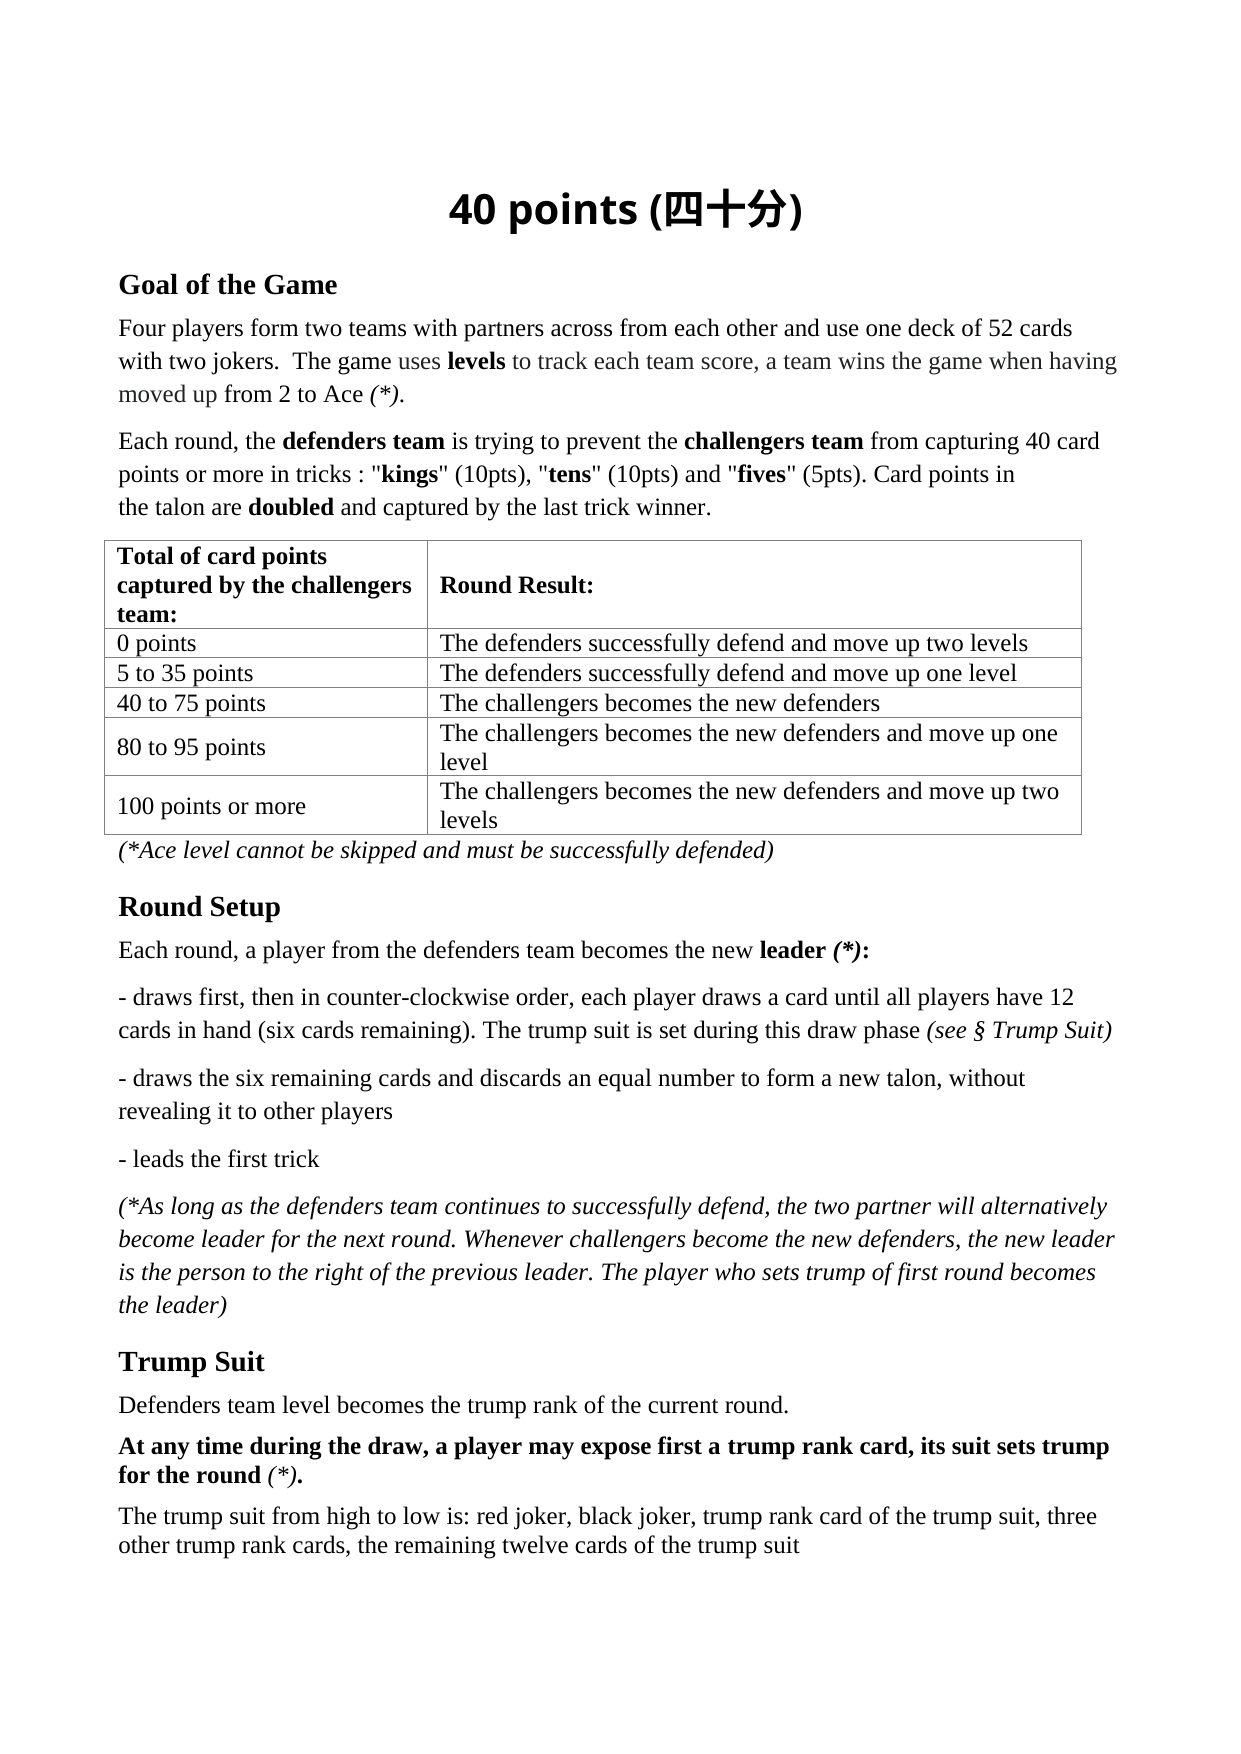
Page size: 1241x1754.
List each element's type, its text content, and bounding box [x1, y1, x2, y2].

subtitle Trump Suit [118, 1344, 1122, 1378]
table_cell The challengers becomes the new defenders [428, 688, 1081, 717]
table_cell 100 points or more [105, 776, 427, 834]
table_cell The defenders successfully defend and move up two levels [428, 629, 1081, 657]
table_cell 40 to 75 points [105, 688, 427, 717]
table_header Round Result: [428, 541, 1081, 627]
text Each round, the defenders team is trying to prevent the challengers team from capturing 40 card points or more in tricks : "kings" (10pts), "tens" (10pts) and "fives" (5pts). Card points in the talon are doubled and captured by the last trick winner. [118, 426, 1122, 521]
text 40 points (四十分) [118, 176, 1122, 237]
table_cell 80 to 95 points [105, 718, 427, 775]
text (*Ace level cannot be skipped and must be successfully defended) [118, 835, 1122, 864]
table_header Total of card points captured by the challengers team: [105, 541, 427, 627]
subtitle Round Setup [118, 889, 1122, 922]
text (*As long as the defenders team continues to successfully defend, the two partner will alternatively become leader for the next round. Whenever challengers become the new defenders, the new leader is the person to the right of the previous leader. The player who sets trump of first round becomes the leader) [118, 1191, 1122, 1319]
text Each round, a player from the defenders team becomes the new leader (*): [118, 935, 1122, 963]
text - leads the first trick [118, 1144, 1122, 1172]
text At any time during the draw, a player may expose first a trump rank card, its suit sets trump for the round (*). [118, 1431, 1122, 1489]
table_cell The challengers becomes the new defenders and move up one level [428, 718, 1081, 775]
text Four players form two teams with partners across from each other and use one deck of 52 cards with two jokers. The game uses levels to track each team score, a team wins the game when having moved up from 2 to Ace (*). [118, 313, 1122, 408]
text - draws the six remaining cards and discards an equal number to form a new talon, without revealing it to other players [118, 1063, 1122, 1125]
table_cell The defenders successfully defend and move up one level [428, 658, 1081, 687]
subtitle Goal of the Game [118, 267, 1122, 300]
text - draws first, then in counter-clockwise order, each player draws a card until all players have 12 cards in hand (six cards remaining). The trump suit is set during this draw phase (see § Trump Suit) [118, 982, 1122, 1044]
table_cell The challengers becomes the new defenders and move up two levels [428, 776, 1081, 834]
table_cell 5 to 35 points [105, 658, 427, 687]
text Defenders team level becomes the trump rank of the current round. [118, 1390, 1122, 1419]
table_cell 0 points [105, 629, 427, 657]
text The trump suit from high to low is: red joker, black joker, trump rank card of the trump suit, three other trump rank cards, the remaining twelve cards of the trump suit [118, 1501, 1122, 1559]
